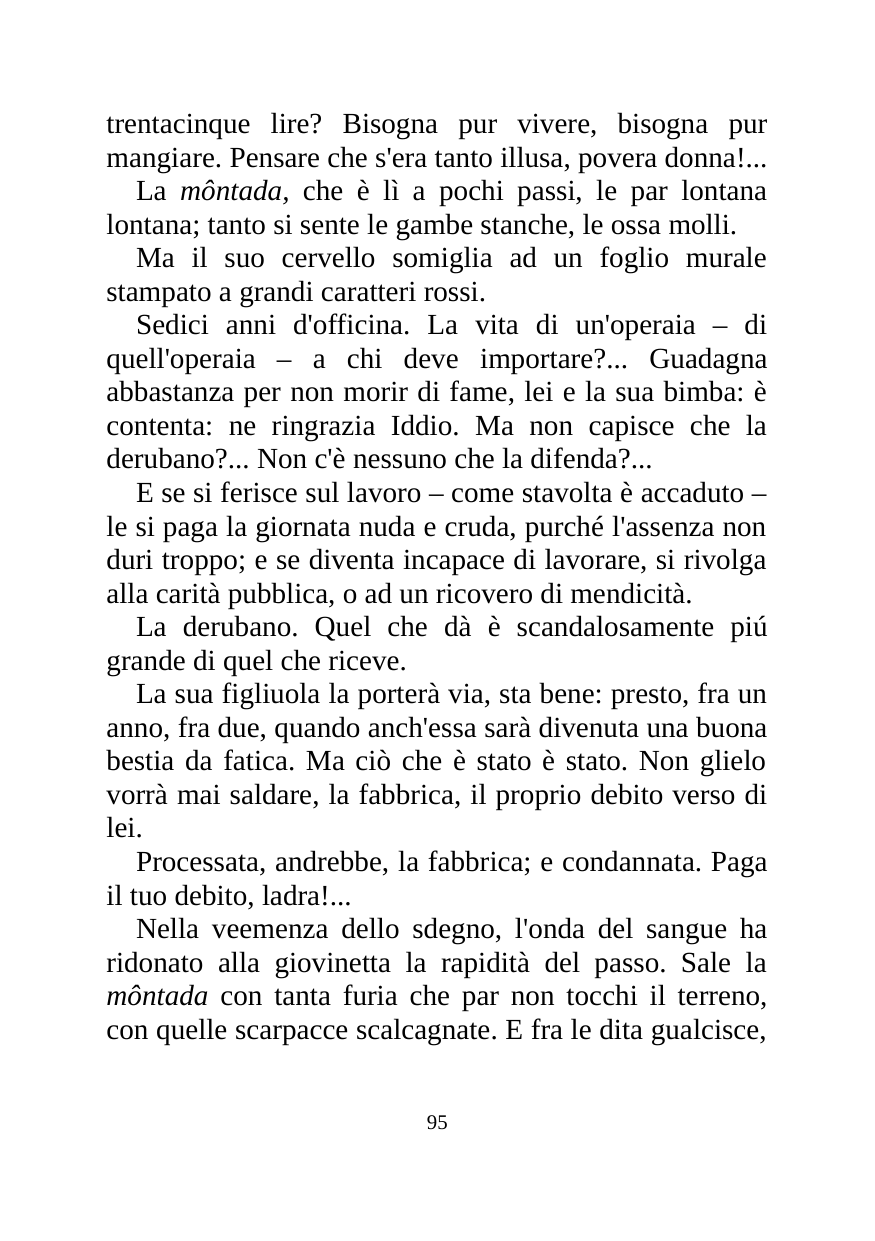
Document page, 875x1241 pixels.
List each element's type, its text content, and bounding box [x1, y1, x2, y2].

text E se si ferisce sul lavoro – come stavolta è accaduto – le si paga la giornata nuda e cruda, purché l'assenza non duri troppo; e se diventa incapace di lavorare, si rivolga alla carità pubblica, o ad un ricovero di mendicità. [106, 475, 768, 609]
text La môntada, che è lì a pochi passi, le par lontana lontana; tanto si sente le gambe stanche, le ossa molli. [106, 173, 768, 240]
text Ma il suo cervello somiglia ad un foglio murale stampato a grandi caratteri rossi. [106, 240, 768, 307]
text trentacinque lire? Bisogna pur vivere, bisogna pur mangiare. Pensare che s'era tanto illusa, povera donna!... [106, 106, 768, 173]
text Nella veemenza dello sdegno, l'onda del sangue ha ridonato alla giovinetta la rapidità del passo. Sale la môntada con tanta furia che par non tocchi il terreno, con quelle scarpacce scalcagnate. E fra le dita gualcisce, [106, 911, 768, 1045]
text Sedici anni d'officina. La vita di un'operaia – di quell'operaia – a chi deve importare?... Guadagna abbastanza per non morir di fame, lei e la sua bimba: è contenta: ne ringrazia Iddio. Ma non capisce che la derubano?... Non c'è nessuno che la difenda?... [106, 307, 768, 475]
text La sua figliuola la porterà via, sta bene: presto, fra un anno, fra due, quando anch'essa sarà divenuta una buona bestia da fatica. Ma ciò che è stato è stato. Non glielo vorrà mai saldare, la fabbrica, il proprio debito verso di lei. [106, 676, 768, 844]
text Processata, andrebbe, la fabbrica; e condannata. Paga il tuo debito, ladra!... [106, 844, 768, 911]
text La derubano. Quel che dà è scandalosamente piú grande di quel che riceve. [106, 609, 768, 676]
